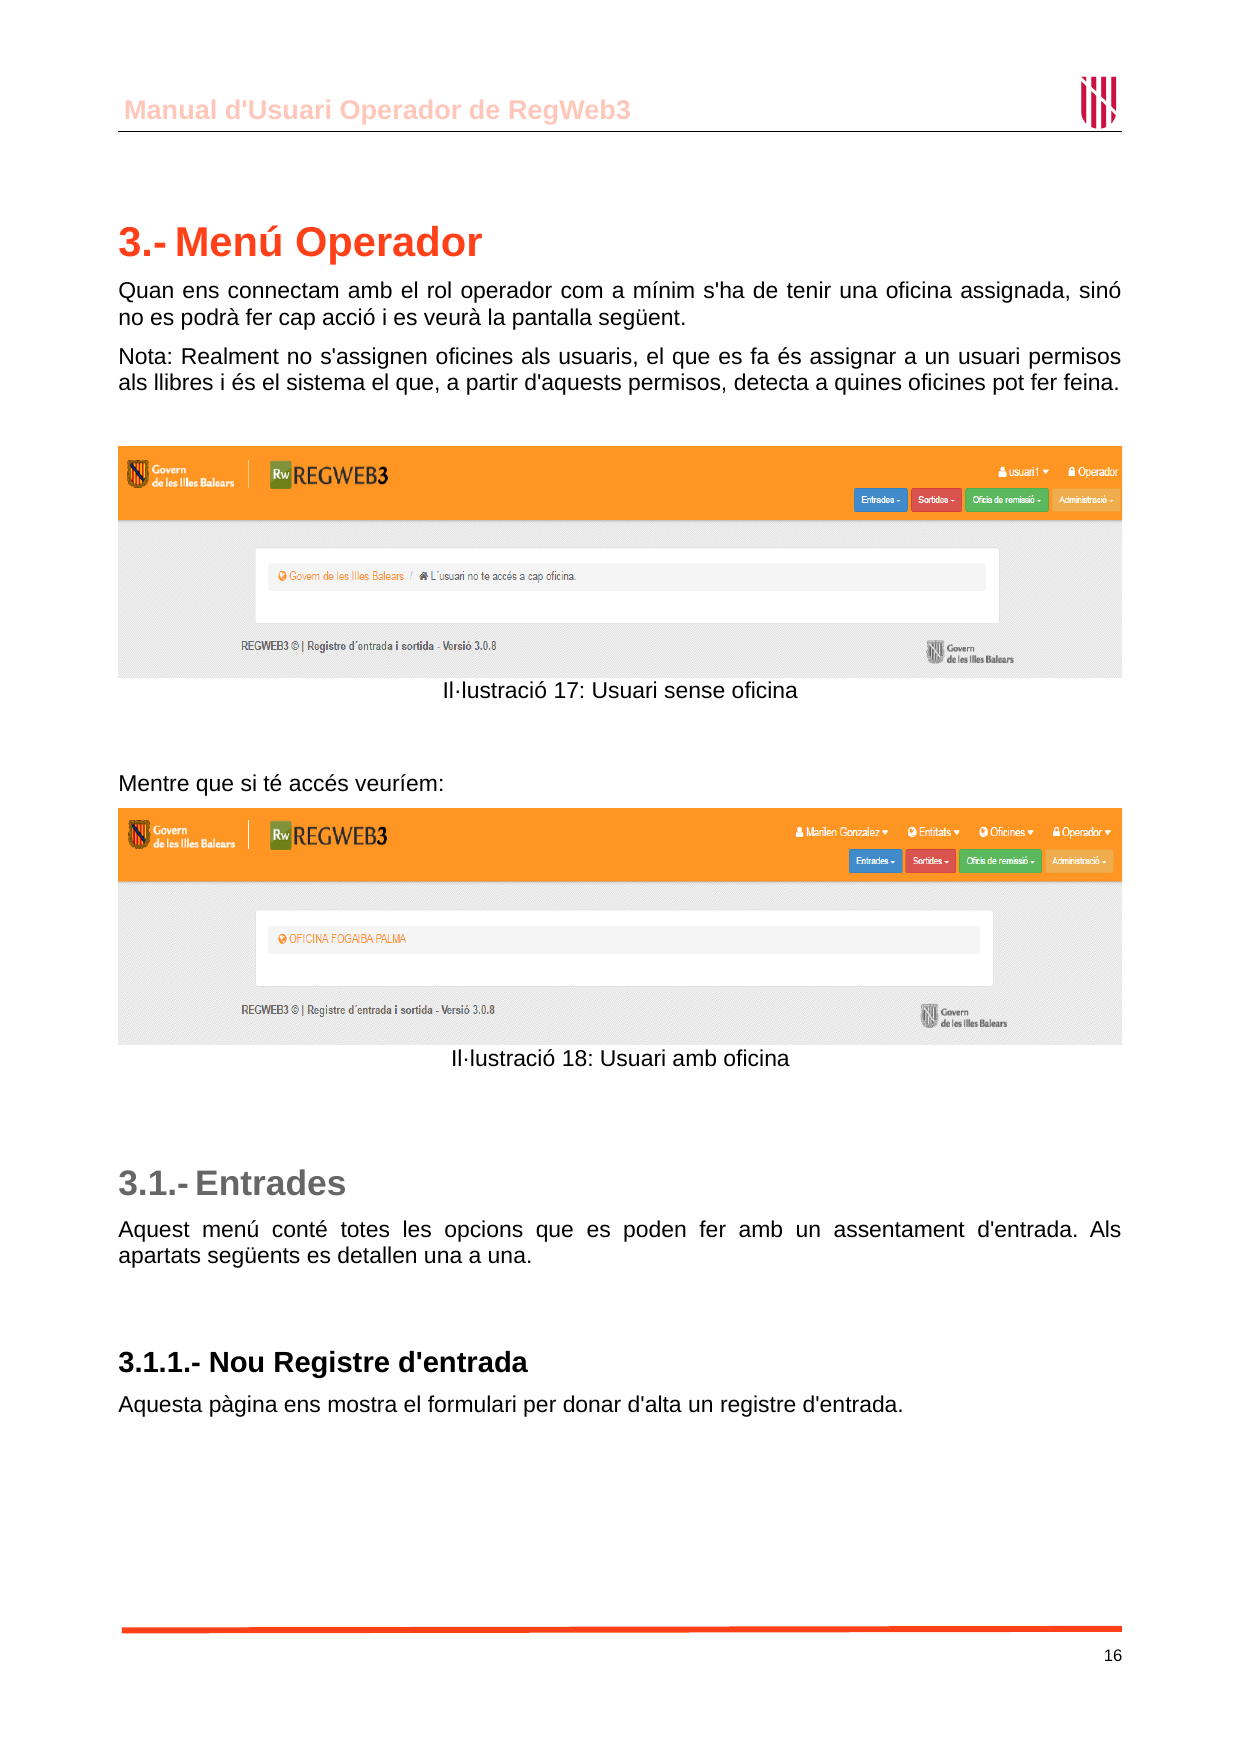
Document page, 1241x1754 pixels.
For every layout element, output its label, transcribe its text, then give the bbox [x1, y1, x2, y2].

text Mentre que si té accés veuríem: [118, 770, 1122, 796]
text Il·lustració 17: Usuari sense oficina [118, 678, 1122, 703]
subtitle Nou Registre d'entrada [118, 1345, 1122, 1378]
picture [1078, 74, 1119, 130]
text Quan ens connectam amb el rol operador com a mínim s'ha de tenir una oficina assignada, sinó no es podrà fer cap acció i es veurà la pantalla següent. [118, 277, 1122, 330]
text Aquest menú conté totes les opcions que es poden fer amb un assentament d'entrada. Als apartats següents es detallen una a una. [118, 1216, 1122, 1268]
text Aquesta pàgina ens mostra el formulari per donar d'alta un registre d'entrada. [118, 1391, 1122, 1417]
text Il·lustració 18: Usuari amb oficina [118, 1045, 1122, 1071]
subtitle Entrades [118, 1162, 1122, 1203]
subtitle Menú Operador [118, 217, 1122, 265]
text Nota: Realment no s'assignen oficines als usuaris, el que es fa és assignar a un usuari permisos als llibres i és el sistema el que, a partir d'aquests permisos, detecta a quines oficines pot fer feina. [118, 343, 1122, 395]
